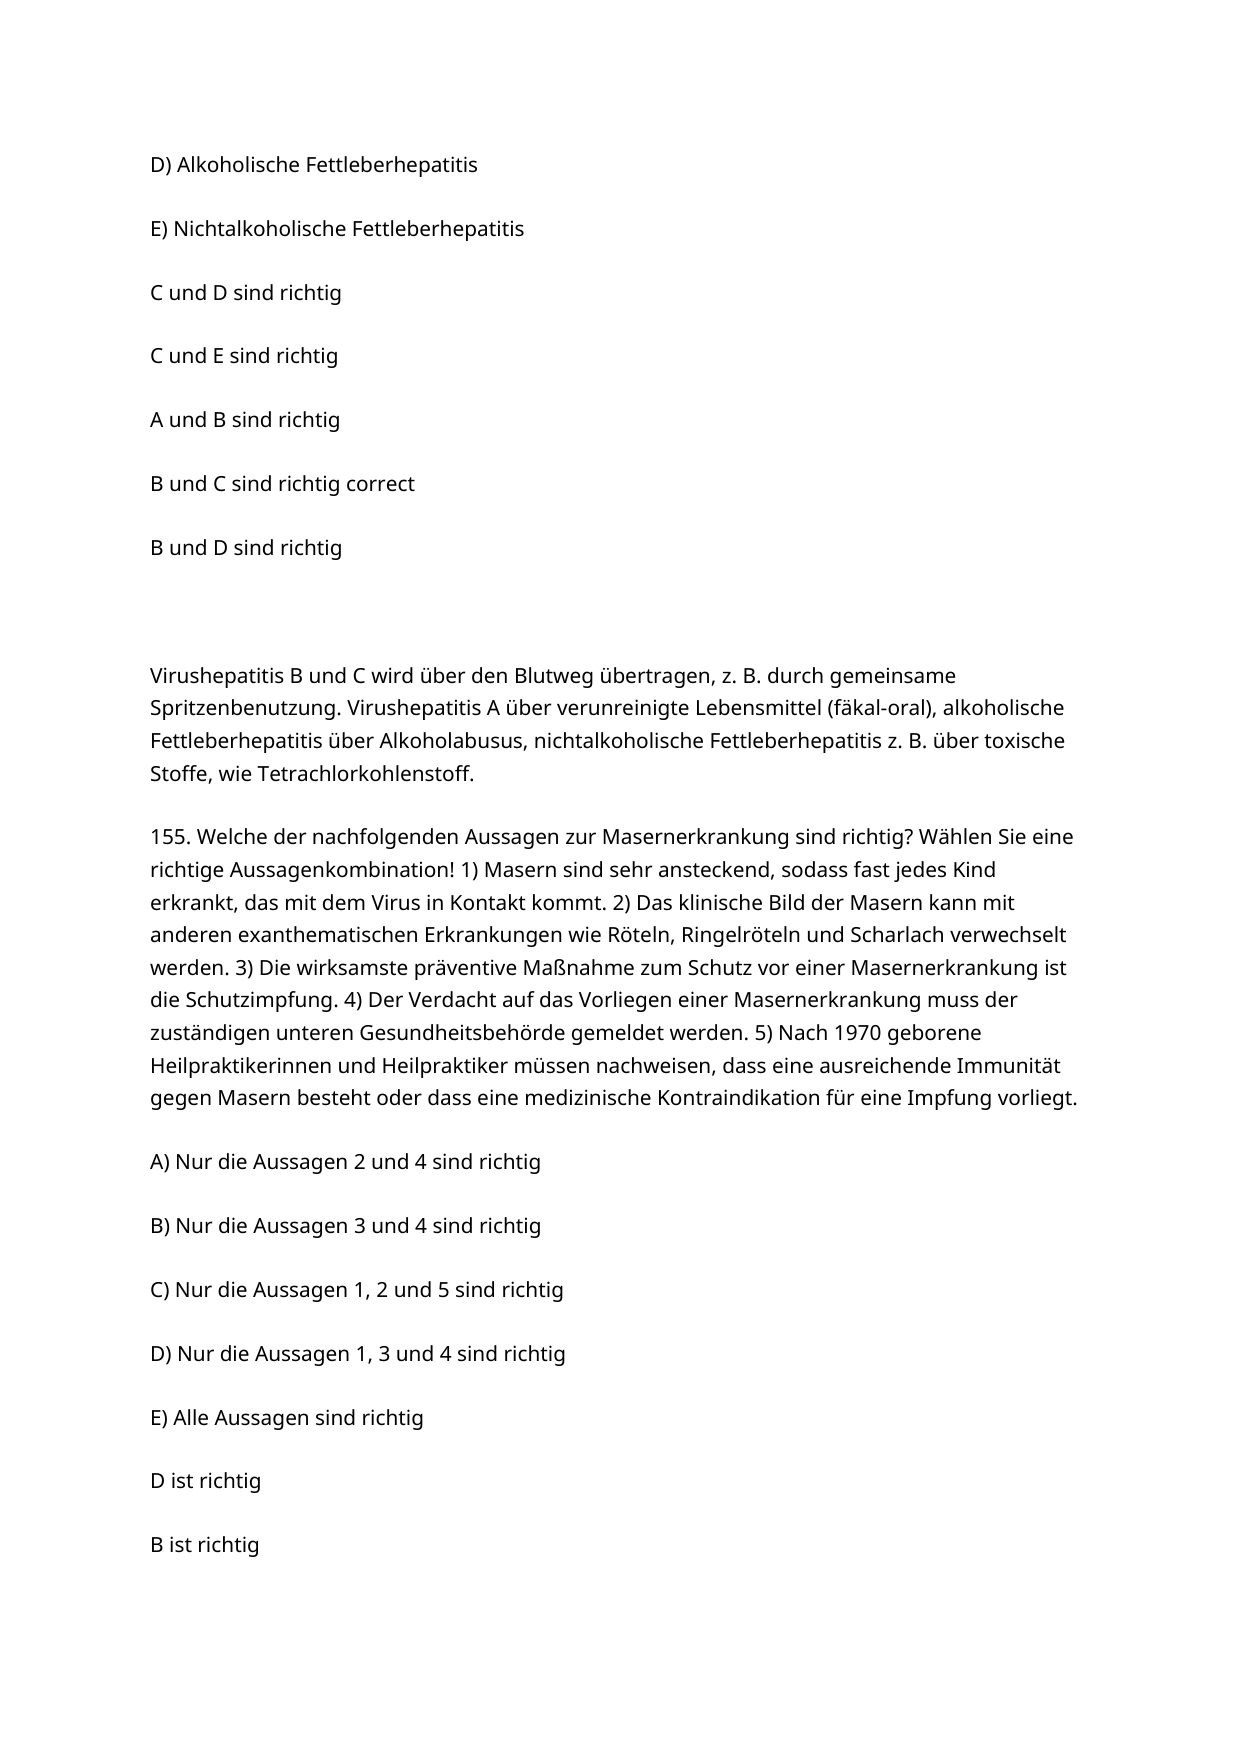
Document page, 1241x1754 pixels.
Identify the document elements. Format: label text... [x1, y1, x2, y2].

text D ist richtig [150, 1466, 1090, 1495]
text C und E sind richtig [150, 342, 1090, 370]
text A und B sind richtig [150, 405, 1090, 434]
text E) Nichtalkoholische Fettleberhepatitis [150, 214, 1090, 242]
text D) Alkoholische Fettleberhepatitis [150, 150, 1090, 178]
text B und C sind richtig correct [150, 469, 1090, 498]
text B) Nur die Aussagen 3 und 4 sind richtig [150, 1211, 1090, 1239]
text B ist richtig [150, 1530, 1090, 1559]
text C und D sind richtig [150, 278, 1090, 306]
text C) Nur die Aussagen 1, 2 und 5 sind richtig [150, 1275, 1090, 1303]
text B und D sind richtig [150, 533, 1090, 562]
text E) Alle Aussagen sind richtig [150, 1403, 1090, 1431]
text A) Nur die Aussagen 2 und 4 sind richtig [150, 1147, 1090, 1176]
text D) Nur die Aussagen 1, 3 und 4 sind richtig [150, 1339, 1090, 1367]
text 155. Welche der nachfolgenden Aussagen zur Masernerkrankung sind richtig? Wählen Sie eine richtige Aussagenkombination! 1) Masern sind sehr ansteckend, sodass fast jedes Kind erkrankt, das mit dem Virus in Kontakt kommt. 2) Das klinische Bild der Masern kann mit anderen exanthematischen Erkrankungen wie Röteln, Ringelröteln und Scharlach verwechselt werden. 3) Die wirksamste präventive Maßnahme zum Schutz vor einer Masernerkrankung ist die Schutzimpfung. 4) Der Verdacht auf das Vorliegen einer Masernerkrankung muss der zuständigen unteren Gesundheitsbehörde gemeldet werden. 5) Nach 1970 geborene Heilpraktikerinnen und Heilpraktiker müssen nachweisen, dass eine ausreichende Immunität gegen Masern besteht oder dass eine medizinische Kontraindikation für eine Impfung vorliegt. [150, 822, 1090, 1112]
text Virushepatitis B und C wird über den Blutweg übertragen, z. B. durch gemeinsame Spritzenbenutzung. Virushepatitis A über verunreinigte Lebensmittel (fäkal-oral), alkoholische Fettleberhepatitis über Alkoholabusus, nichtalkoholische Fettleberhepatitis z. B. über toxische Stoffe, wie Tetrachlorkohlenstoff. [150, 661, 1090, 787]
